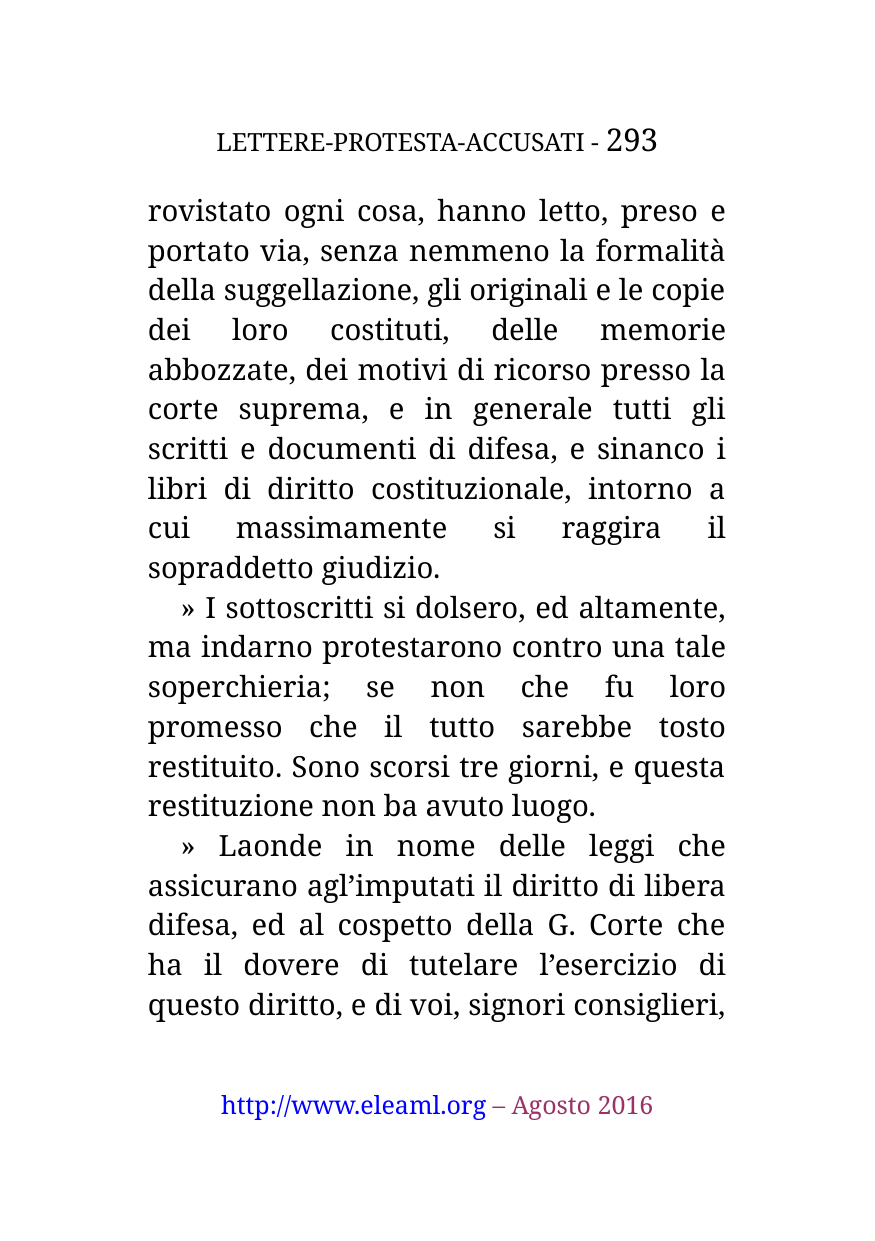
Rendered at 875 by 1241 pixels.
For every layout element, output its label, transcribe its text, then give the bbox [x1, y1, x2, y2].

text » I sottoscritti si dolsero, ed altamente, ma indarno protestarono contro una tale soperchieria; se non che fu loro promesso che il tutto sarebbe tosto restituito. Sono scorsi tre giorni, e questa restituzione non ba avuto luogo. [148, 587, 726, 825]
text rovistato ogni cosa, hanno letto, preso e portato via, senza nemmeno la formalità della suggellazione, gli originali e le copie dei loro costituti, delle memorie abbozzate, dei motivi di ricorso presso la corte suprema, e in generale tutti gli scritti e documenti di difesa, e sinanco i libri di diritto costituzionale, intorno a cui massimamente si raggira il sopraddetto giudizio. [148, 190, 726, 587]
text » Laonde in nome delle leggi che assicurano agl’imputati il diritto di libera difesa, ed al cospetto della G. Corte che ha il dovere di tutelare l’esercizio di questo diritto, e di voi, signori consiglieri, [148, 825, 726, 1024]
